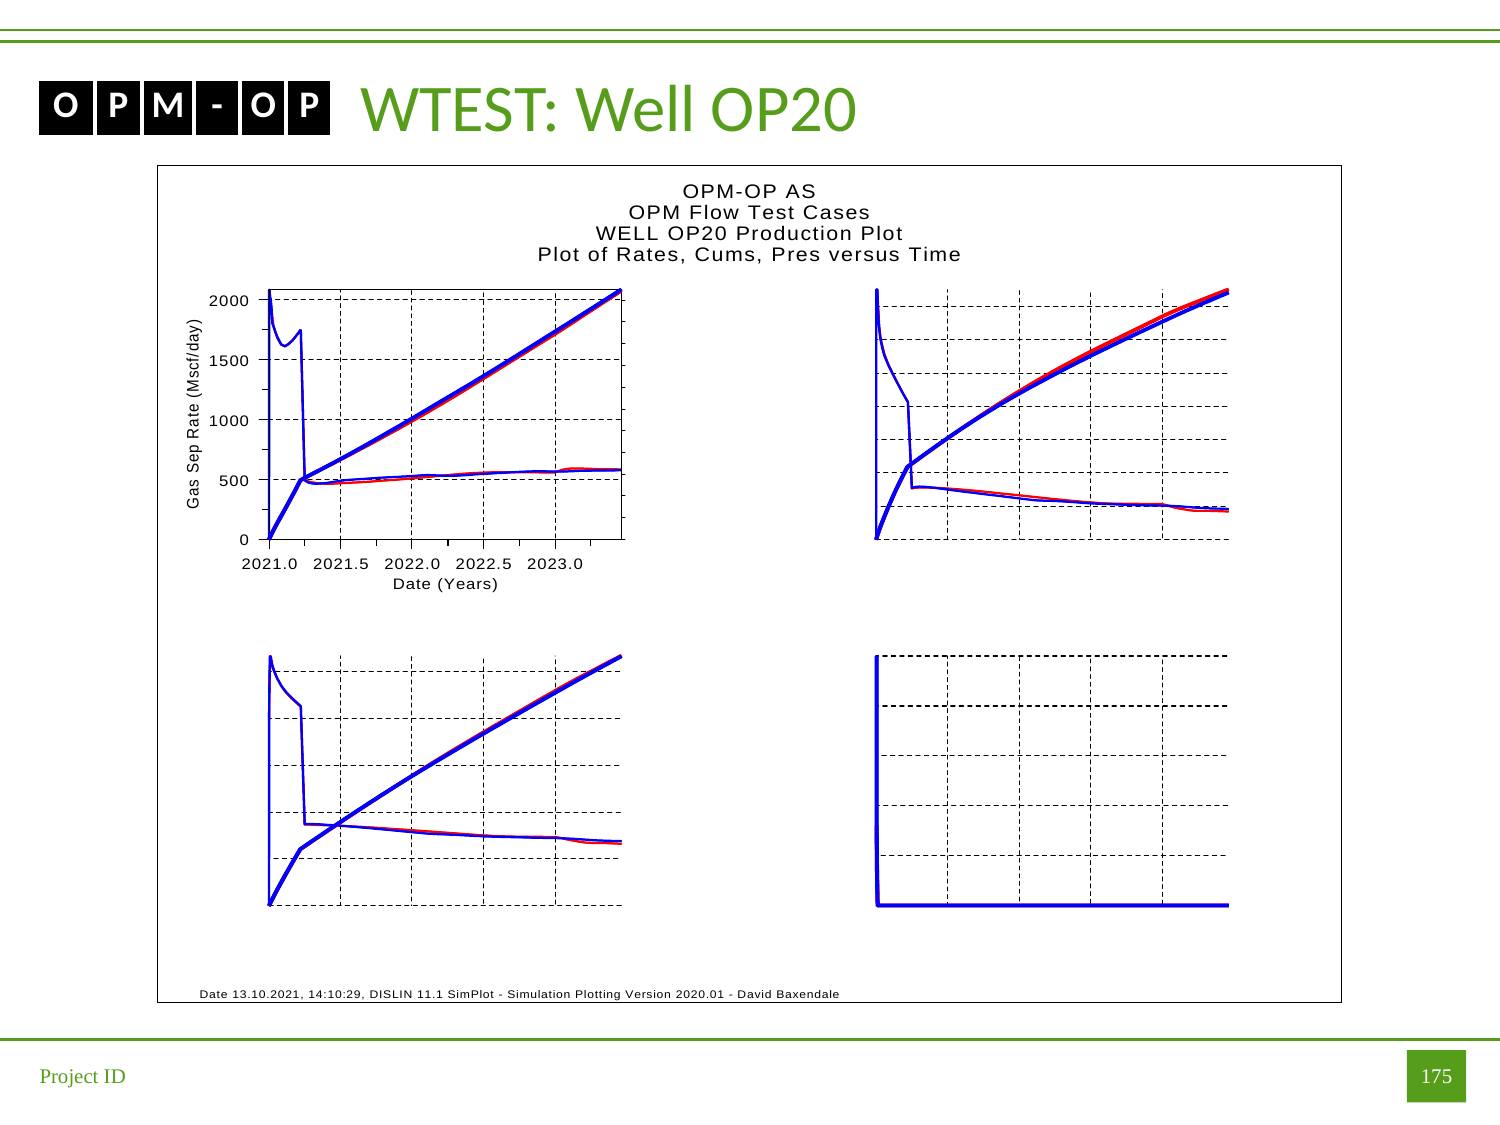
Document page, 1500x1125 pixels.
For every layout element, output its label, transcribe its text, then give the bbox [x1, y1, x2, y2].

picture [157, 165, 1343, 1004]
title WTEST: well OP20 [360, 77, 1425, 153]
